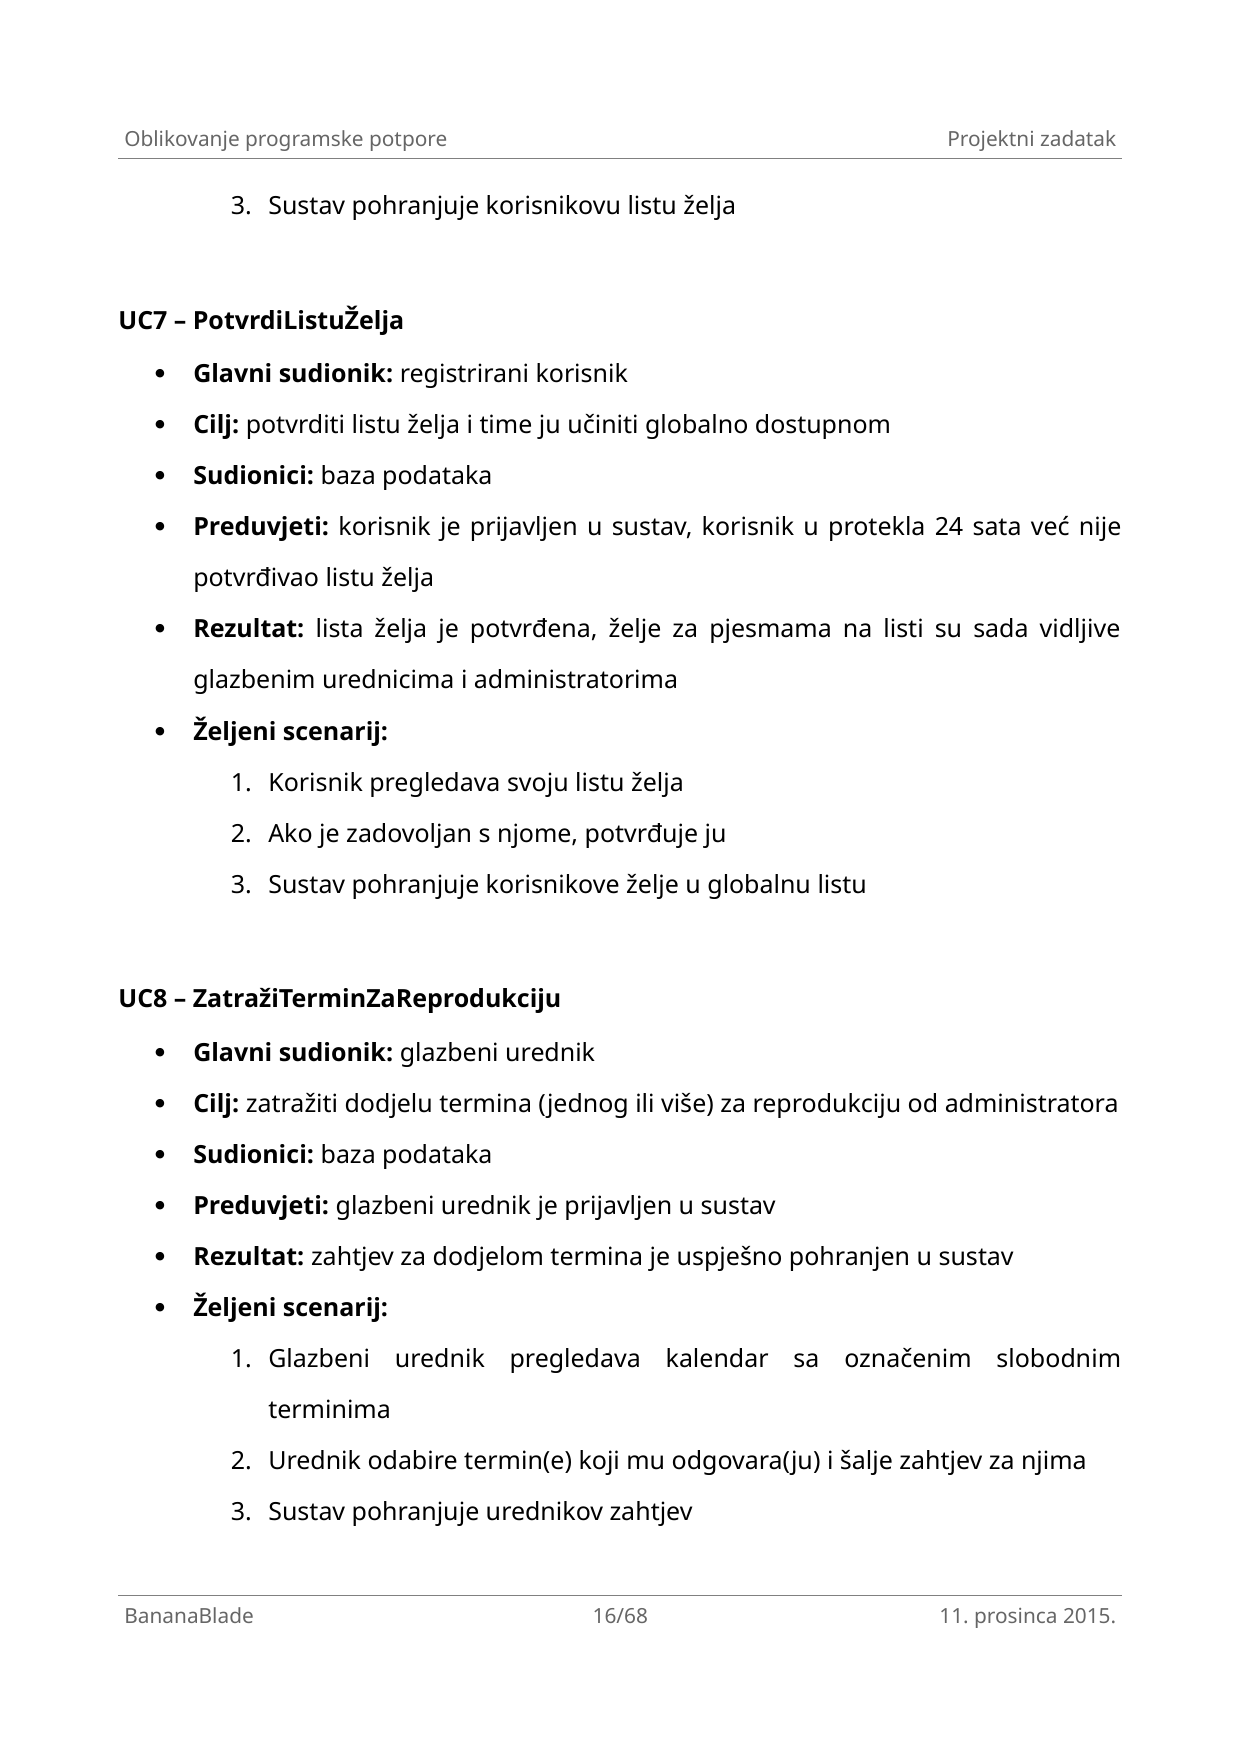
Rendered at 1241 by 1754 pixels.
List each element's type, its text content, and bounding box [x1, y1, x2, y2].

list Korisnik pregledava svoju listu želja [231, 764, 1122, 798]
list Sustav pohranjuje korisnikovu listu želja [231, 188, 1122, 222]
subtitle UC8 – ZatražiTerminZaReprodukciju [118, 981, 1122, 1015]
list Sustav pohranjuje urednikov zahtjev [231, 1494, 1122, 1528]
list Urednik odabire termin(e) koji mu odgovara(ju) i šalje zahtjev za njima [231, 1443, 1122, 1477]
subtitle UC7 – PotvrdiListuŽelja [118, 303, 1122, 337]
list Željeni scenarij: [156, 1289, 1122, 1323]
list Cilj: zatražiti dodjelu termina (jednog ili više) za reprodukciju od administratora [156, 1085, 1122, 1119]
list Sudionici: baza podataka [156, 1136, 1122, 1170]
list Glazbeni urednik pregledava kalendar sa označenim slobodnim terminima [231, 1341, 1122, 1426]
list Ako je zadovoljan s njome, potvrđuje ju [231, 815, 1122, 849]
list Rezultat: lista želja je potvrđena, želje za pjesmama na listi su sada vidljive glazbenim urednicima i administratorima [156, 611, 1122, 696]
list Glavni sudionik: registrirani korisnik [156, 356, 1122, 390]
list Sudionici: baza podataka [156, 458, 1122, 492]
list Sustav pohranjuje korisnikove želje u globalnu listu [231, 866, 1122, 900]
list Cilj: potvrditi listu želja i time ju učiniti globalno dostupnom [156, 407, 1122, 441]
list Glavni sudionik: glazbeni urednik [156, 1034, 1122, 1068]
list Rezultat: zahtjev za dodjelom termina je uspješno pohranjen u sustav [156, 1238, 1122, 1272]
list Željeni scenarij: [156, 713, 1122, 747]
list Preduvjeti: korisnik je prijavljen u sustav, korisnik u protekla 24 sata već nije potvrđivao listu želja [156, 509, 1122, 594]
list Preduvjeti: glazbeni urednik je prijavljen u sustav [156, 1187, 1122, 1221]
